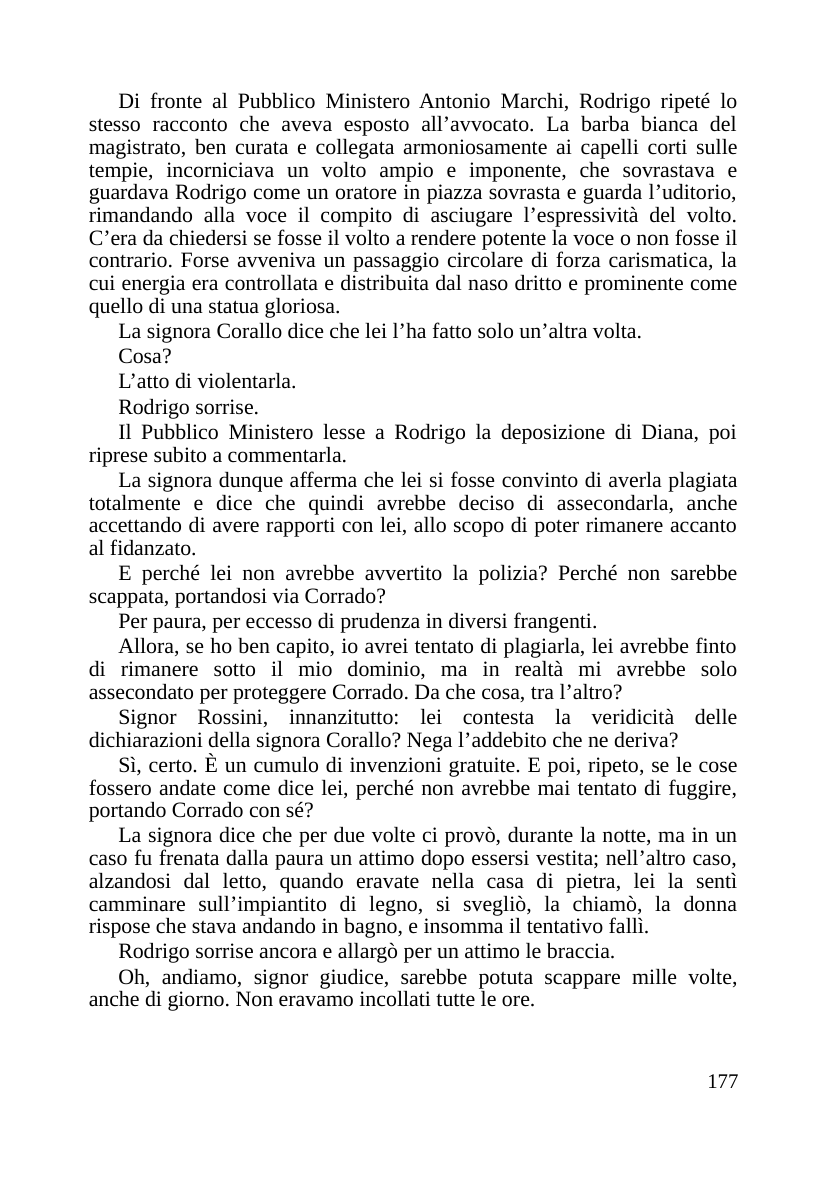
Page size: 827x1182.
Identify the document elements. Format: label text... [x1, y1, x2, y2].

text La signora dunque afferma che lei si fosse convinto di averla plagiata totalmente e dice che quindi avrebbe deciso di assecondarla, anche accettando di avere rapporti con lei, allo scopo di poter rimanere accanto al fidanzato. [88, 467, 738, 560]
text Il Pubblico Ministero lesse a Rodrigo la deposizione di Diana, poi riprese subito a commentarla. [88, 419, 738, 467]
text Oh, andiamo, signor giudice, sarebbe potuta scappare mille volte, anche di giorno. Non eravamo incollati tutte le ore. [88, 964, 738, 1012]
text Signor Rossini, innanzitutto: lei contesta la veridicità delle dichiarazioni della signora Corallo? Nega l’addebito che ne deriva? [88, 704, 738, 752]
text Di fronte al Pubblico Ministero Antonio Marchi, Rodrigo ripeté lo stesso racconto che aveva esposto all’avvocato. La barba bianca del magistrato, ben curata e collegata armoniosamente ai capelli corti sulle tempie, incorniciava un volto ampio e imponente, che sovrastava e guardava Rodrigo come un oratore in piazza sovrasta e guarda l’uditorio, rimandando alla voce il compito di asciugare l’espressività del volto. C’era da chiedersi se fosse il volto a rendere potente la voce o non fosse il contrario. Forse avveniva un passaggio circolare di forza carismatica, la cui energia era controllata e distribuita dal naso dritto e prominente come quello di una statua gloriosa. [88, 88, 738, 318]
text La signora Corallo dice che lei l’ha fatto solo un’altra volta. [88, 318, 738, 343]
text Sì, certo. È un cumulo di invenzioni gratuite. E poi, ripeto, se le cose fossero andate come dice lei, perché non avrebbe mai tentato di fuggire, portando Corrado con sé? [88, 752, 738, 822]
text La signora dice che per due volte ci provò, durante la notte, ma in un caso fu frenata dalla paura un attimo dopo essersi vestita; nell’altro caso, alzandosi dal letto, quando eravate nella casa di pietra, lei la sentì camminare sull’impiantito di legno, si svegliò, la chiamò, la donna rispose che stava andando in bagno, e insomma il tentativo fallì. [88, 822, 738, 938]
text Rodrigo sorrise. [88, 394, 738, 419]
text L’atto di violentarla. [88, 368, 738, 394]
text Allora, se ho ben capito, io avrei tentato di plagiarla, lei avrebbe finto di rimanere sotto il mio dominio, ma in realtà mi avrebbe solo assecondato per proteggere Corrado. Da che cosa, tra l’altro? [88, 633, 738, 704]
text E perché lei non avrebbe avvertito la polizia? Perché non sarebbe scappata, portandosi via Corrado? [88, 560, 738, 608]
text Cosa? [88, 343, 738, 368]
text Rodrigo sorrise ancora e allargò per un attimo le braccia. [88, 938, 738, 964]
text Per paura, per eccesso di prudenza in diversi frangenti. [88, 608, 738, 633]
